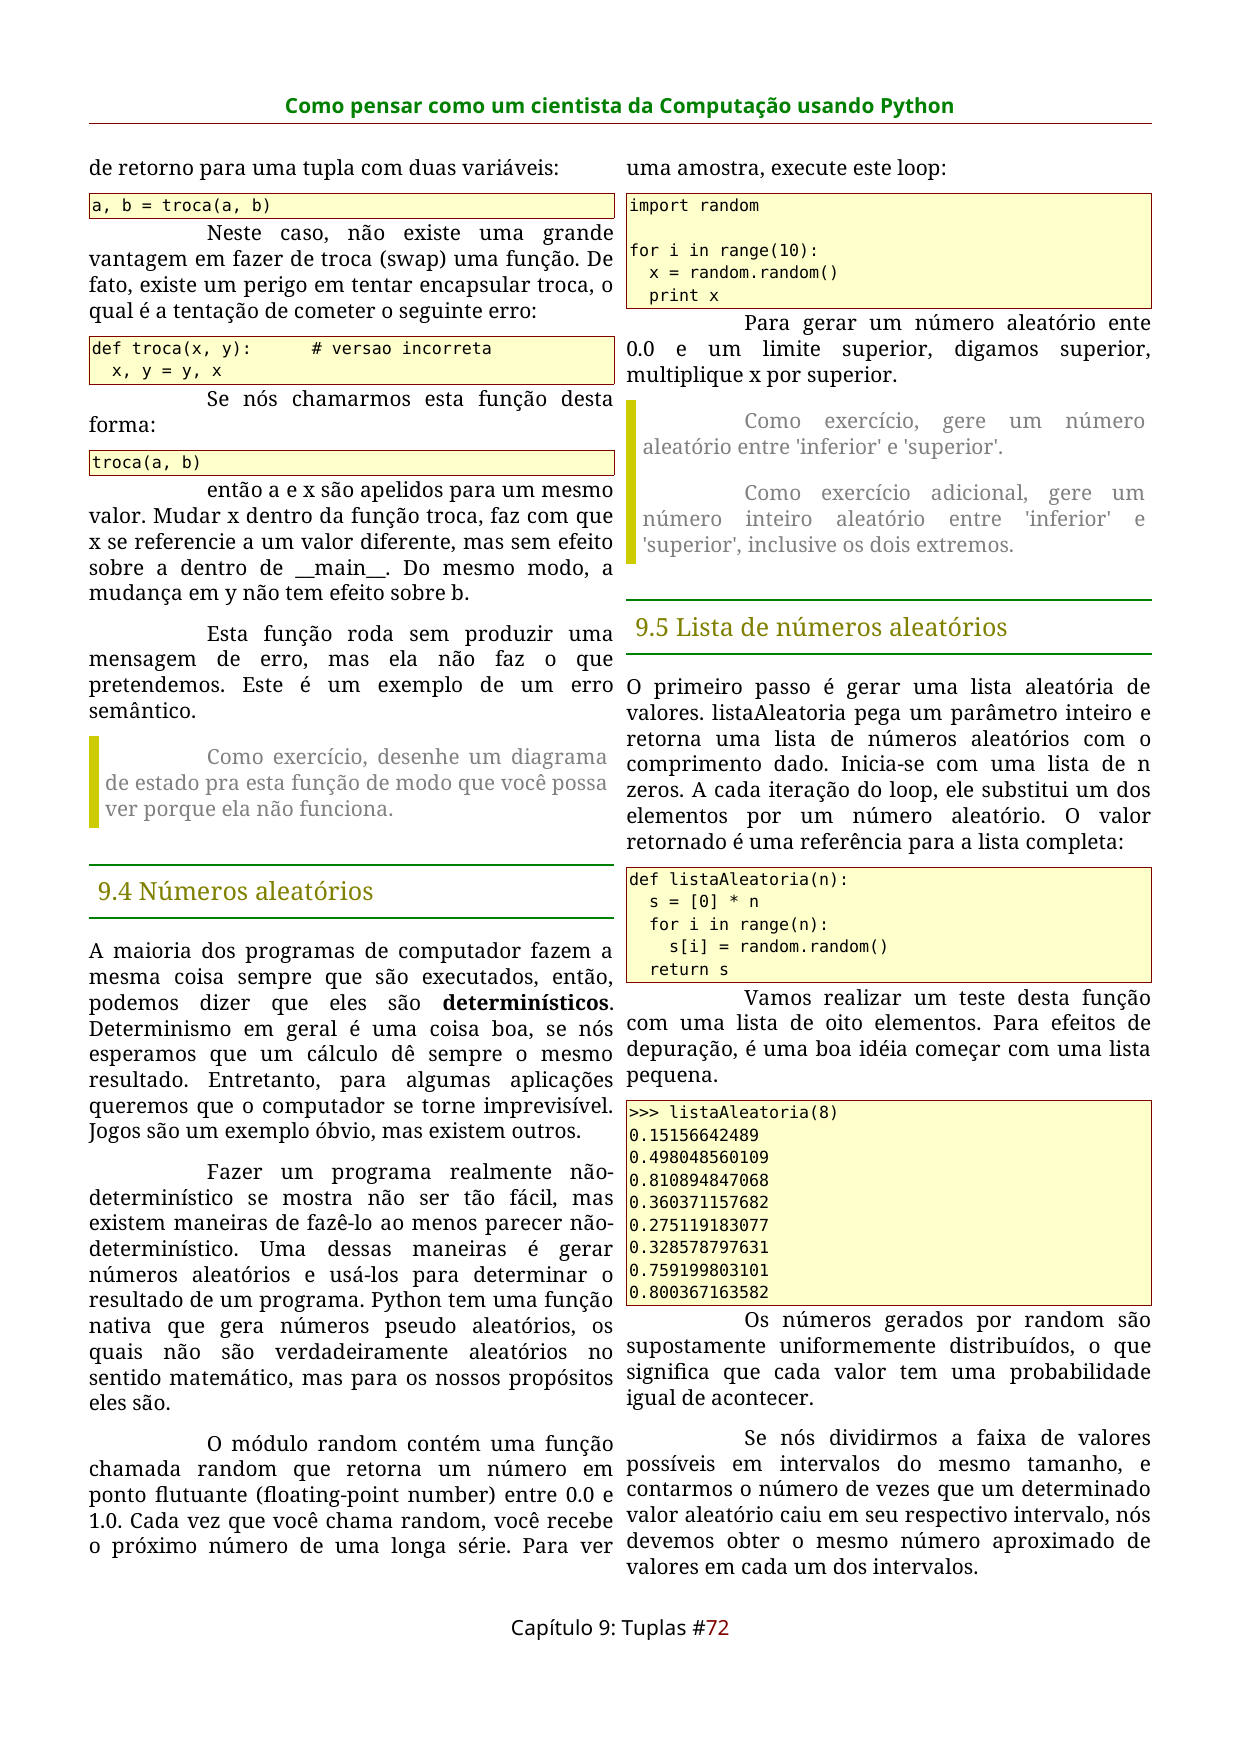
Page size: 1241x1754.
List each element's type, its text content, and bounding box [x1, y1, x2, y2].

text Esta função roda sem produzir uma mensagem de erro, mas ela não faz o que pretendemos. Este é um exemplo de um erro semântico. [88, 619, 614, 724]
text for i in range(10): [627, 238, 1151, 260]
text for i in range(n): [627, 912, 1151, 934]
text import random [627, 194, 1151, 215]
text return s [627, 957, 1151, 982]
text >>> listaAleatoria(8) [627, 1101, 1151, 1122]
text Se nós dividirmos a faixa de valores possíveis em intervalos do mesmo tamanho, e contarmos o número de vezes que um determinado valor aleatório caiu em seu respectivo intervalo, nós devemos obter o mesmo número aproximado de valores em cada um dos intervalos. [626, 1423, 1152, 1580]
text O módulo random contém uma função chamada random que retorna um número em ponto flutuante (floating-point number) entre 0.0 e 1.0. Cada vez que você chama random, você recebe o próximo número de uma longa série. Para ver [88, 1428, 614, 1560]
text Para gerar um número aleatório ente 0.0 e um limite superior, digamos superior, multiplique x por superior. [626, 309, 1152, 388]
subtitle 9.4 Números aleatórios [88, 865, 614, 919]
text de retorno para uma tupla com duas variáveis: [88, 152, 614, 181]
text Como exercício adicional, gere um número inteiro aleatório entre 'inferior' e 'superior', inclusive os dois extremos. [636, 472, 1152, 564]
text uma amostra, execute este loop: [626, 152, 1152, 181]
text s = [0] * n [627, 889, 1151, 912]
text 0.759199803101 [627, 1257, 1151, 1280]
text def troca(x, y): # versao incorreta [90, 337, 614, 358]
text print x [627, 283, 1151, 308]
text 0.275119183077 [627, 1212, 1151, 1235]
text def listaAleatoria(n): [627, 868, 1151, 889]
text 0.498048560109 [627, 1145, 1151, 1167]
text x = random.random() [627, 260, 1151, 283]
text A maioria dos programas de computador fazem a mesma coisa sempre que são executados, então, podemos dizer que eles são determinísticos. Determinismo em geral é uma coisa boa, se nós esperamos que um cálculo dê sempre o mesmo resultado. Entretanto, para algumas aplicações queremos que o computador se torne imprevisível. Jogos são um exemplo óbvio, mas existem outros. [88, 936, 614, 1145]
text Como exercício, desenhe um diagrama de estado pra esta função de modo que você possa ver porque ela não funciona. [99, 736, 614, 828]
text troca(a, b) [90, 451, 614, 475]
text 0.810894847068 [627, 1167, 1151, 1190]
text então a e x são apelidos para um mesmo valor. Mudar x dentro da função troca, faz com que x se referencie a um valor diferente, mas sem efeito sobre a dentro de __main__. Do mesmo modo, a mudança em y não tem efeito sobre b. [88, 475, 614, 607]
text Como exercício, gere um número aleatório entre 'inferior' e 'superior'. [636, 400, 1152, 466]
text x, y = y, x [90, 358, 614, 384]
text Vamos realizar um teste desta função com uma lista de oito elementos. Para efeitos de depuração, é uma boa idéia começar com uma lista pequena. [626, 983, 1152, 1088]
text 0.15156642489 [627, 1122, 1151, 1145]
text Fazer um programa realmente não-determinístico se mostra não ser tão fácil, mas existem maneiras de fazê-lo ao menos parecer não-determinístico. Uma dessas maneiras é gerar números aleatórios e usá-los para determinar o resultado de um programa. Python tem uma função nativa que gera números pseudo aleatórios, os quais não são verdadeiramente aleatórios no sentido matemático, mas para os nossos propósitos eles são. [88, 1157, 614, 1417]
text s[i] = random.random() [627, 934, 1151, 957]
text Os números gerados por random são supostamente uniformemente distribuídos, o que significa que cada valor tem uma probabilidade igual de acontecer. [626, 1306, 1152, 1411]
text Neste caso, não existe uma grande vantagem em fazer de troca (swap) uma função. De fato, existe um perigo em tentar encapsular troca, o qual é a tentação de cometer o seguinte erro: [88, 218, 614, 324]
text Se nós chamarmos esta função desta forma: [88, 384, 614, 438]
subtitle 9.5 Lista de números aleatórios [626, 601, 1152, 653]
text 0.360371157682 [627, 1190, 1151, 1212]
text a, b = troca(a, b) [90, 194, 614, 218]
text 0.328578797631 [627, 1235, 1151, 1257]
text 0.800367163582 [627, 1280, 1151, 1305]
text O primeiro passo é gerar uma lista aleatória de valores. listaAleatoria pega um parâmetro inteiro e retorna uma lista de números aleatórios com o comprimento dado. Inicia-se com uma lista de n zeros. A cada iteração do loop, ele substitui um dos elementos por um número aleatório. O valor retornado é uma referência para a lista completa: [626, 672, 1152, 855]
